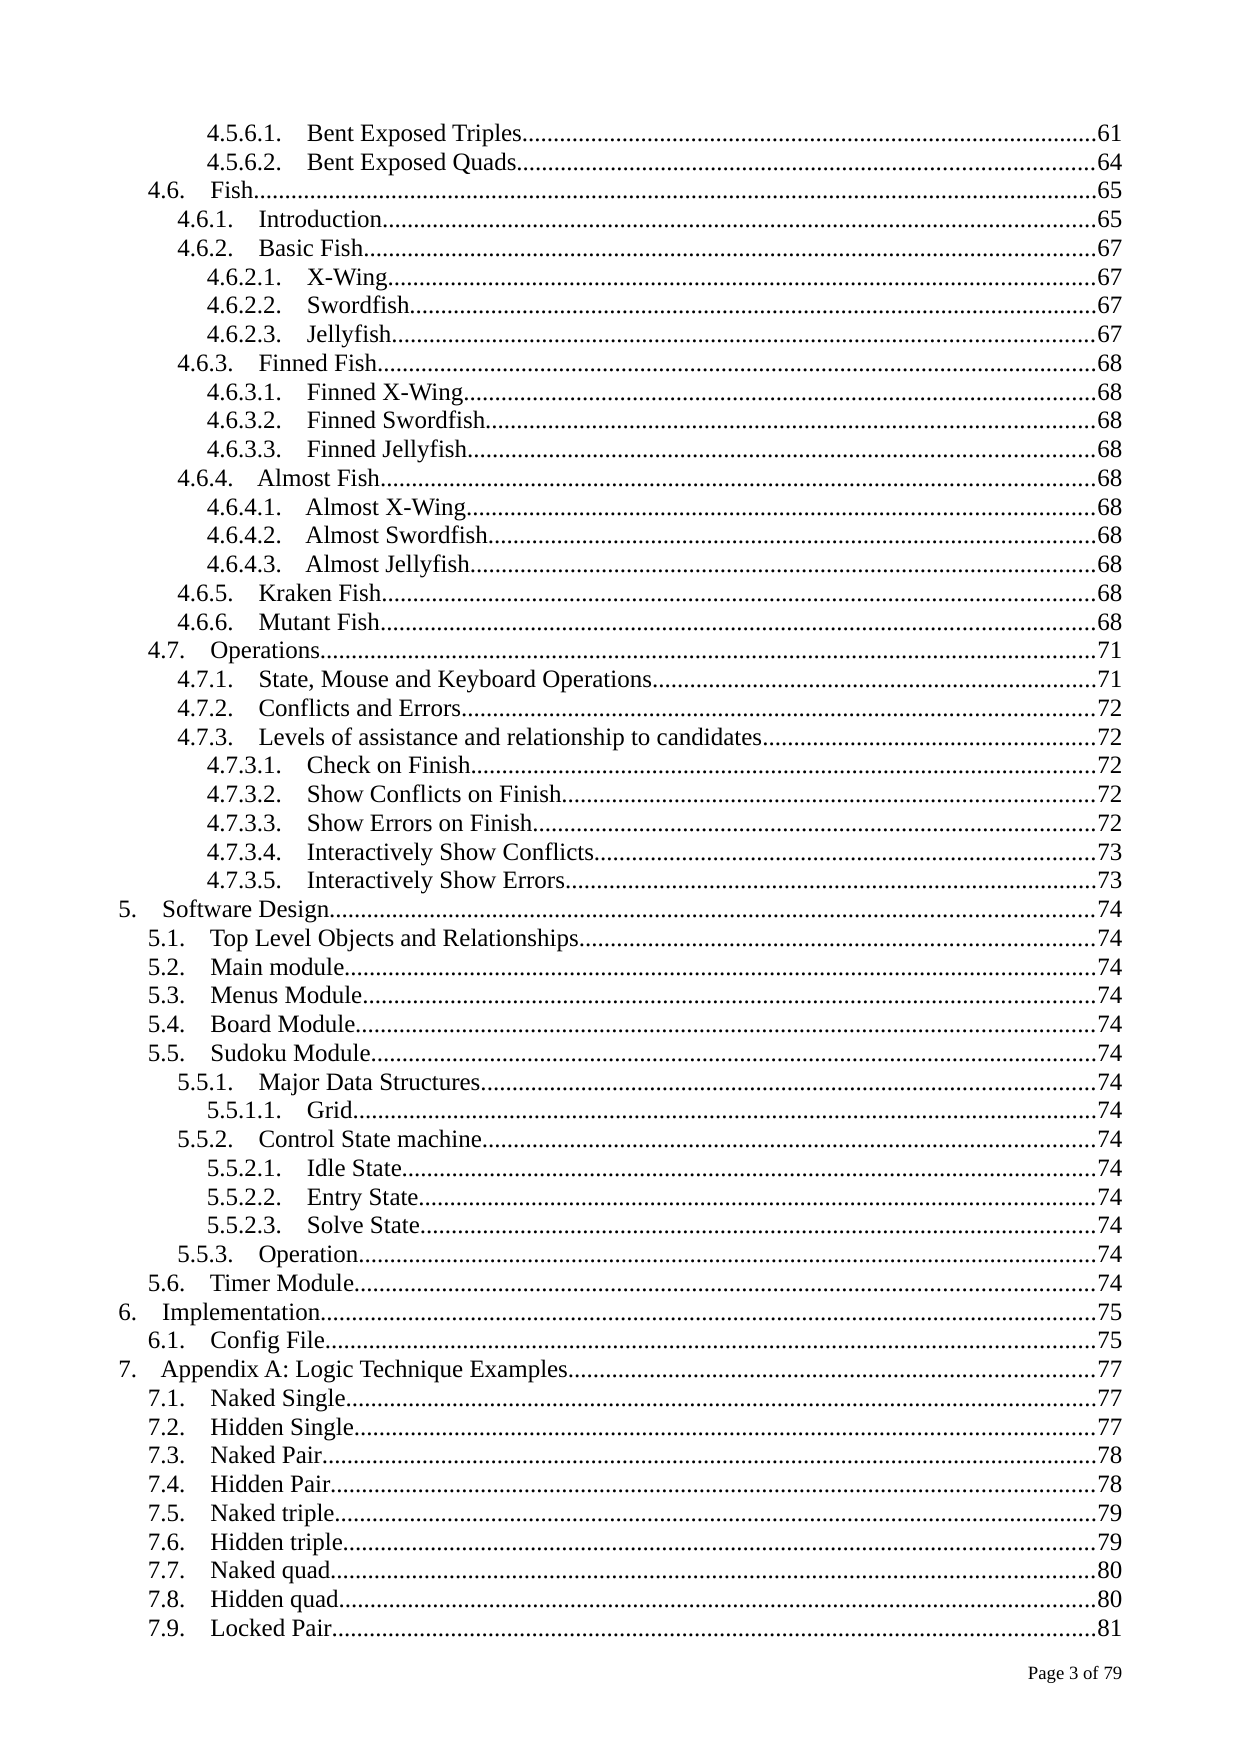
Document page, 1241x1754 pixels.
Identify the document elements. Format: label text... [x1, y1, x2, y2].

text 5.5.1. Major Data Structures. 74 [177, 1067, 1122, 1096]
text 4.6.4.2. Almost Swordfish 68 [207, 521, 1122, 549]
text 5.5.2.1. Idle State 74 [207, 1153, 1122, 1182]
text 4.6.3.1. Finned X-Wing 68 [207, 377, 1122, 406]
text 4.6.1. Introduction 65 [177, 204, 1122, 233]
text 5.5.2. Control State machine 74 [177, 1124, 1122, 1153]
text 5.5.3. Operation 74 [177, 1239, 1122, 1268]
text 5.4. Board Module 74 [148, 1009, 1122, 1038]
text 4.6.3. Finned Fish 68 [177, 348, 1122, 377]
text 4.6.4.1. Almost X-Wing 68 [207, 492, 1122, 521]
text 4.7.3. Levels of assistance and relationship to candidates 72 [177, 722, 1122, 751]
text 7.6. Hidden triple 79 [148, 1527, 1122, 1556]
text 5.5.2.3. Solve State 74 [207, 1211, 1122, 1239]
text 5.2. Main module 74 [148, 952, 1122, 981]
text 7.5. Naked triple 79 [148, 1498, 1122, 1527]
text 7.2. Hidden Single 77 [148, 1412, 1122, 1441]
text 5.6. Timer Module 74 [148, 1268, 1122, 1297]
text 4.7.3.2. Show Conflicts on Finish 72 [207, 779, 1122, 808]
text 7.9. Locked Pair 81 [148, 1613, 1122, 1642]
text 7.3. Naked Pair 78 [148, 1441, 1122, 1469]
text 5.1. Top Level Objects and Relationships 74 [148, 923, 1122, 952]
text 5.3. Menus Module 74 [148, 981, 1122, 1009]
text 4.6.6. Mutant Fish 68 [177, 607, 1122, 636]
text 4.6.4. Almost Fish 68 [177, 463, 1122, 492]
text 4.6.5. Kraken Fish. 68 [177, 578, 1122, 607]
text 4.7.3.1. Check on Finish. 72 [207, 751, 1122, 779]
text 4.6. Fish 65 [148, 176, 1122, 204]
text 5. Software Design 74 [118, 894, 1122, 923]
text 4.7.1. State, Mouse and Keyboard Operations 71 [177, 664, 1122, 693]
text 4.6.2. Basic Fish 67 [177, 233, 1122, 262]
text 7.4. Hidden Pair 78 [148, 1469, 1122, 1498]
text 4.6.2.3. Jellyfish 67 [207, 319, 1122, 348]
text 4.7. Operations 71 [148, 636, 1122, 664]
text 4.6.2.2. Swordfish 67 [207, 291, 1122, 319]
text 4.6.2.1. X-Wing 67 [207, 262, 1122, 291]
text 5.5. Sudoku Module 74 [148, 1038, 1122, 1067]
text 4.7.3.4. Interactively Show Conflicts 73 [207, 837, 1122, 866]
text 4.6.4.3. Almost Jellyfish 68 [207, 549, 1122, 578]
text 7.7. Naked quad 80 [148, 1556, 1122, 1584]
text 6.1. Config File 75 [148, 1326, 1122, 1354]
text 6. Implementation 75 [118, 1297, 1122, 1326]
text 4.7.2. Conflicts and Errors 72 [177, 693, 1122, 722]
text 5.5.1.1. Grid. 74 [207, 1096, 1122, 1124]
text 4.6.3.3. Finned Jellyfish 68 [207, 434, 1122, 463]
text 5.5.2.2. Entry State 74 [207, 1182, 1122, 1211]
text 4.5.6.2. Bent Exposed Quads 64 [207, 147, 1122, 176]
text 4.7.3.3. Show Errors on Finish 72 [207, 808, 1122, 837]
text 4.7.3.5. Interactively Show Errors 73 [207, 866, 1122, 894]
text 7. Appendix A: Logic Technique Examples 77 [118, 1354, 1122, 1383]
text 7.8. Hidden quad 80 [148, 1584, 1122, 1613]
text 4.5.6.1. Bent Exposed Triples 61 [207, 118, 1122, 147]
text 4.6.3.2. Finned Swordfish 68 [207, 406, 1122, 434]
text 7.1. Naked Single 77 [148, 1383, 1122, 1412]
